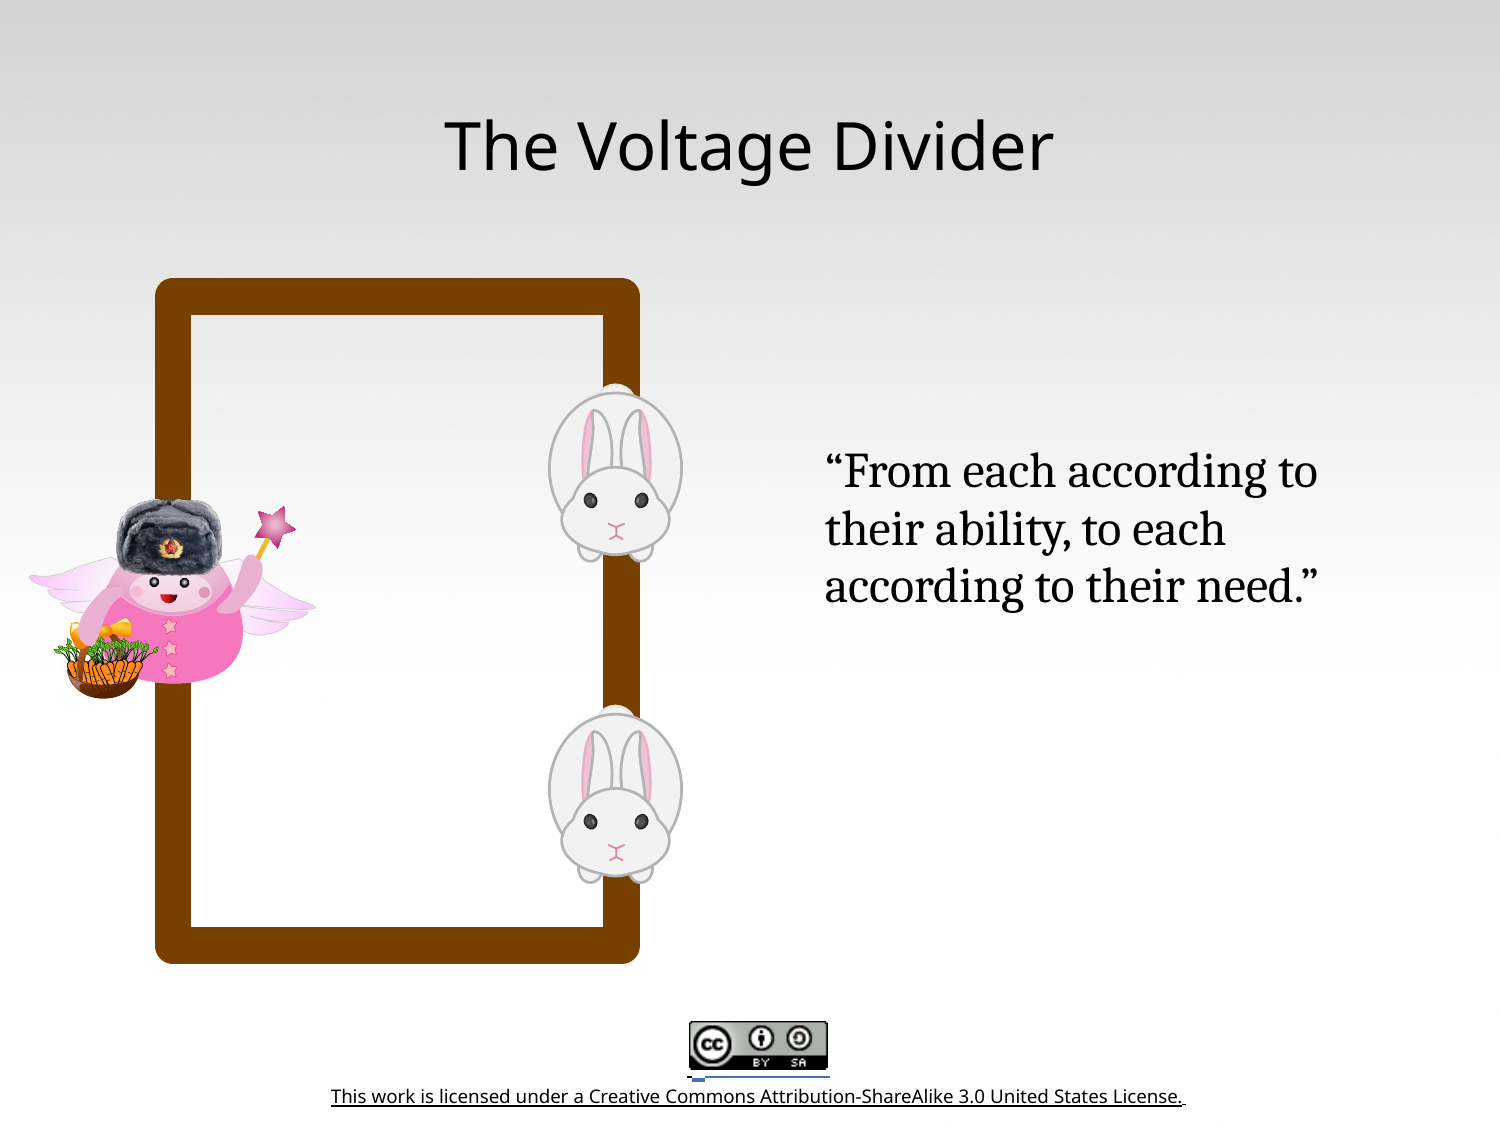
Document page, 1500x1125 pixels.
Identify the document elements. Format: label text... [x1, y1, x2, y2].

picture [0, 0, 1500, 1125]
text_box “From each according to their ability, to each according to their need.” [810, 435, 1381, 738]
title The Voltage Divider [112, 50, 1388, 238]
